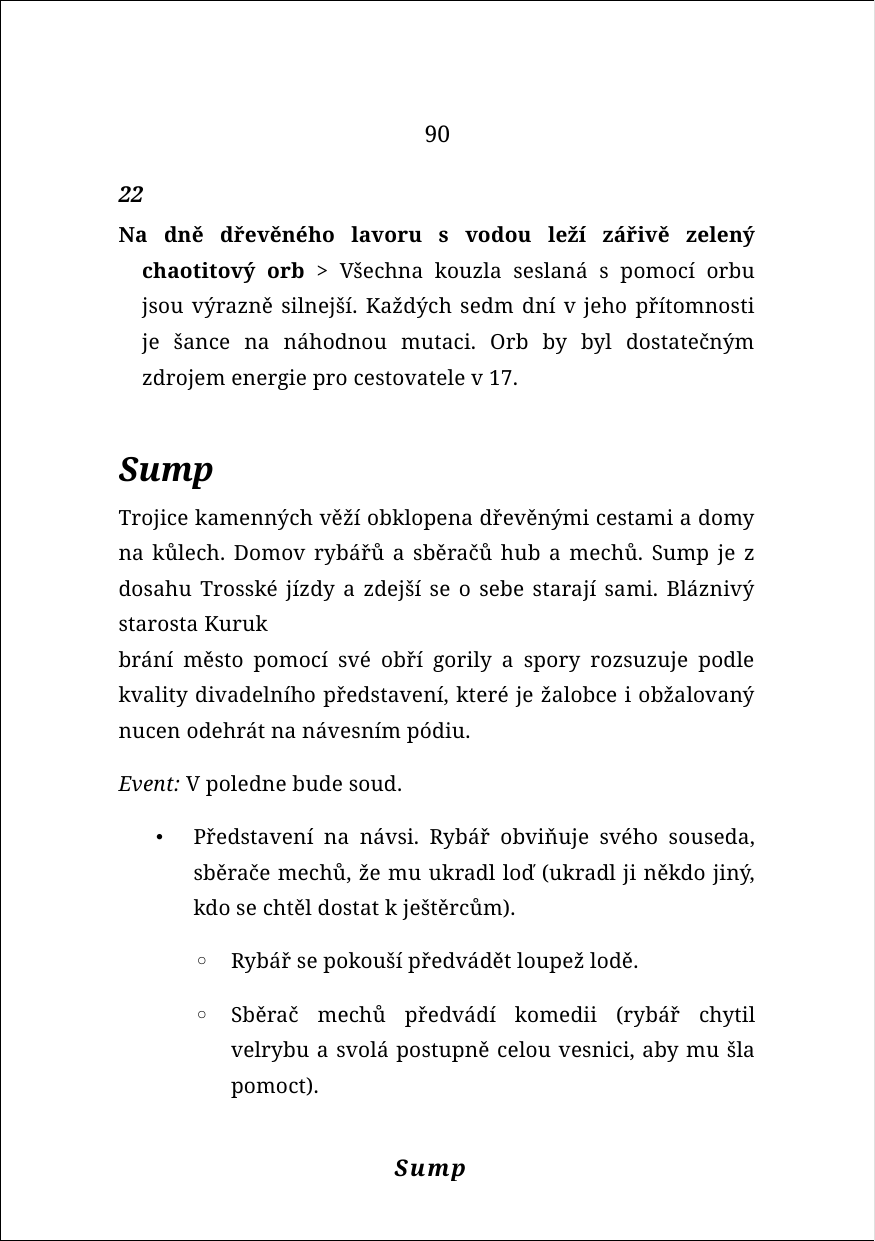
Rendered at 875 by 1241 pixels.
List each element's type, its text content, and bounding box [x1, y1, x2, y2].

text Trojice kamenných věží obklopena dřevěnými cestami a domy na kůlech. Domov rybářů a sběračů hub a mechů. Sump je z dosahu Trosské jízdy a zdejší se o sebe starají sami. Bláznivý starosta Kuruk brání město pomocí své obří gorily a spory rozsuzuje podle kvality divadelního představení, které je žalobce i obžalovaný nucen odehrát na návesním pódiu. [118, 503, 756, 744]
list Rybář se pokouší předvádět loupež lodě. [193, 946, 756, 975]
subtitle 22 [118, 179, 756, 209]
text Na dně dřevěného lavoru s vodou leží zářivě zelený chaotitový orb > Všechna kouzla seslaná s pomocí orbu jsou výrazně silnejší. Každých sedm dní v jeho přítomnosti je šance na náhodnou mutaci. Orb by byl dostatečným zdrojem energie pro cestovatele v 17. [118, 221, 756, 391]
list Představení na návsi. Rybář obviňuje svého souseda, sběrače mechů, že mu ukradl loď (ukradl ji někdo jiný, kdo se chtěl dostat k ještěrcům). [156, 822, 756, 922]
subtitle Sump [118, 445, 756, 491]
text Event: V poledne bude soud. [118, 769, 756, 797]
list Sběrač mechů předvádí komedii (rybář chytil velrybu a svolá postupně celou vesnici, aby mu šla pomoct). [193, 1000, 756, 1099]
